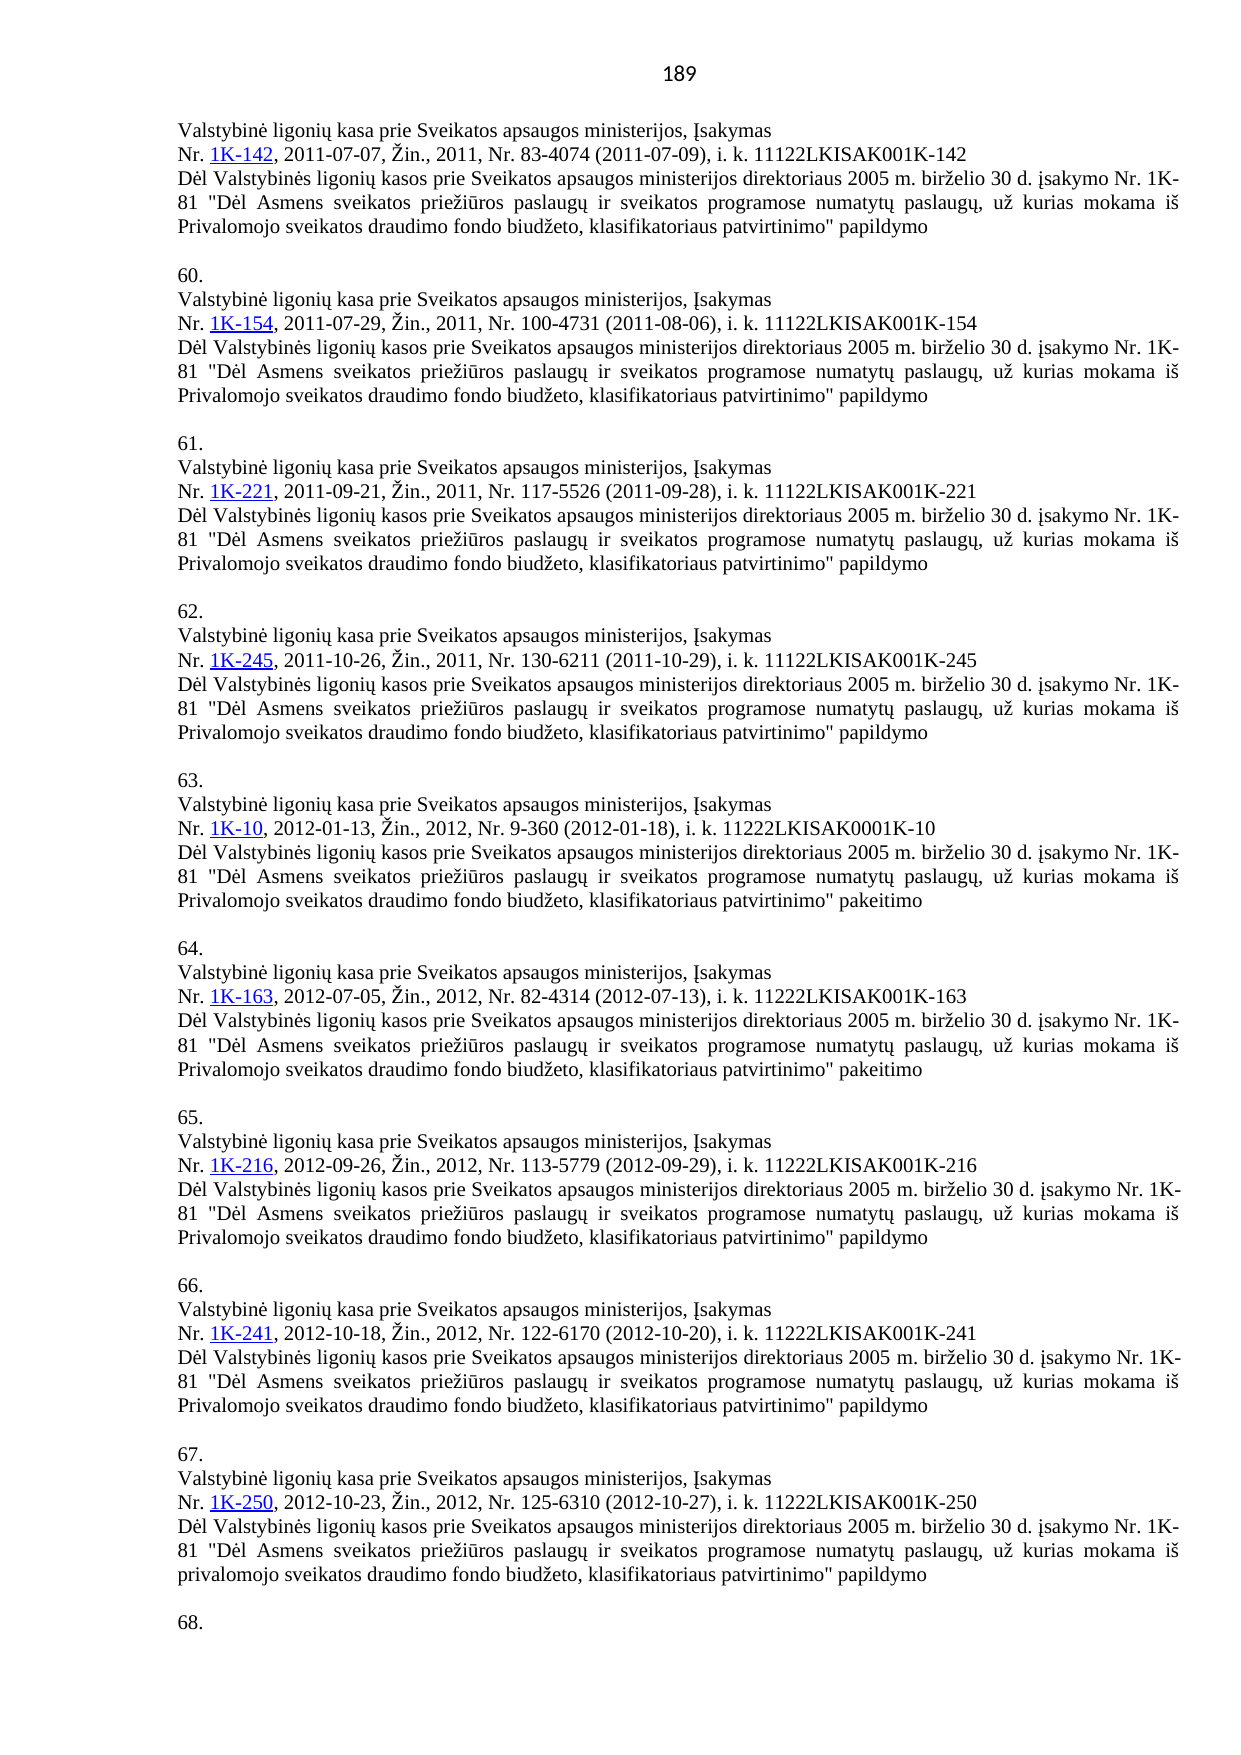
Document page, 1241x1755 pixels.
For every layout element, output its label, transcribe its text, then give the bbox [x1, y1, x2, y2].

text Nr. 1K-250, 2012-10-23, Žin., 2012, Nr. 125-6310 (2012-10-27), i. k. 11222LKISAK001K-250 [177, 1490, 1181, 1514]
text 66. [177, 1273, 1181, 1297]
text Dėl Valstybinės ligonių kasos prie Sveikatos apsaugos ministerijos direktoriaus 2005 m. birželio 30 d. įsakymo Nr. 1K-81 "Dėl Asmens sveikatos priežiūros paslaugų ir sveikatos programose numatytų paslaugų, už kurias mokama iš Privalomojo sveikatos draudimo fondo biudžeto, klasifikatoriaus patvirtinimo" papildymo [177, 672, 1181, 744]
text 68. [177, 1610, 1181, 1634]
text 63. [177, 768, 1181, 792]
text Valstybinė ligonių kasa prie Sveikatos apsaugos ministerijos, Įsakymas [177, 1129, 1181, 1153]
text Valstybinė ligonių kasa prie Sveikatos apsaugos ministerijos, Įsakymas [177, 792, 1181, 816]
text 61. [177, 431, 1181, 455]
text Dėl Valstybinės ligonių kasos prie Sveikatos apsaugos ministerijos direktoriaus 2005 m. birželio 30 d. įsakymo Nr. 1K-81 "Dėl Asmens sveikatos priežiūros paslaugų ir sveikatos programose numatytų paslaugų, už kurias mokama iš Privalomojo sveikatos draudimo fondo biudžeto, klasifikatoriaus patvirtinimo" papildymo [177, 166, 1181, 238]
text Nr. 1K-10, 2012-01-13, Žin., 2012, Nr. 9-360 (2012-01-18), i. k. 11222LKISAK0001K-10 [177, 816, 1181, 840]
text 65. [177, 1105, 1181, 1129]
text Dėl Valstybinės ligonių kasos prie Sveikatos apsaugos ministerijos direktoriaus 2005 m. birželio 30 d. įsakymo Nr. 1K-81 "Dėl Asmens sveikatos priežiūros paslaugų ir sveikatos programose numatytų paslaugų, už kurias mokama iš privalomojo sveikatos draudimo fondo biudžeto, klasifikatoriaus patvirtinimo" papildymo [177, 1514, 1181, 1586]
text Valstybinė ligonių kasa prie Sveikatos apsaugos ministerijos, Įsakymas [177, 1297, 1181, 1321]
text Valstybinė ligonių kasa prie Sveikatos apsaugos ministerijos, Įsakymas [177, 455, 1181, 479]
text Nr. 1K-241, 2012-10-18, Žin., 2012, Nr. 122-6170 (2012-10-20), i. k. 11222LKISAK001K-241 [177, 1321, 1181, 1345]
text Nr. 1K-245, 2011-10-26, Žin., 2011, Nr. 130-6211 (2011-10-29), i. k. 11122LKISAK001K-245 [177, 647, 1181, 672]
text Valstybinė ligonių kasa prie Sveikatos apsaugos ministerijos, Įsakymas [177, 1466, 1181, 1490]
text Dėl Valstybinės ligonių kasos prie Sveikatos apsaugos ministerijos direktoriaus 2005 m. birželio 30 d. įsakymo Nr. 1K-81 "Dėl Asmens sveikatos priežiūros paslaugų ir sveikatos programose numatytų paslaugų, už kurias mokama iš Privalomojo sveikatos draudimo fondo biudžeto, klasifikatoriaus patvirtinimo" pakeitimo [177, 1008, 1181, 1081]
text Nr. 1K-142, 2011-07-07, Žin., 2011, Nr. 83-4074 (2011-07-09), i. k. 11122LKISAK001K-142 [177, 142, 1181, 166]
text Nr. 1K-154, 2011-07-29, Žin., 2011, Nr. 100-4731 (2011-08-06), i. k. 11122LKISAK001K-154 [177, 311, 1181, 335]
text Dėl Valstybinės ligonių kasos prie Sveikatos apsaugos ministerijos direktoriaus 2005 m. birželio 30 d. įsakymo Nr. 1K-81 "Dėl Asmens sveikatos priežiūros paslaugų ir sveikatos programose numatytų paslaugų, už kurias mokama iš Privalomojo sveikatos draudimo fondo biudžeto, klasifikatoriaus patvirtinimo" pakeitimo [177, 840, 1181, 912]
text 64. [177, 936, 1181, 960]
text Nr. 1K-221, 2011-09-21, Žin., 2011, Nr. 117-5526 (2011-09-28), i. k. 11122LKISAK001K-221 [177, 479, 1181, 503]
text Nr. 1K-216, 2012-09-26, Žin., 2012, Nr. 113-5779 (2012-09-29), i. k. 11222LKISAK001K-216 [177, 1153, 1181, 1177]
text 60. [177, 262, 1181, 287]
text Valstybinė ligonių kasa prie Sveikatos apsaugos ministerijos, Įsakymas [177, 118, 1181, 142]
text Valstybinė ligonių kasa prie Sveikatos apsaugos ministerijos, Įsakymas [177, 960, 1181, 984]
text 62. [177, 599, 1181, 623]
text Nr. 1K-163, 2012-07-05, Žin., 2012, Nr. 82-4314 (2012-07-13), i. k. 11222LKISAK001K-163 [177, 984, 1181, 1008]
text Dėl Valstybinės ligonių kasos prie Sveikatos apsaugos ministerijos direktoriaus 2005 m. birželio 30 d. įsakymo Nr. 1K-81 "Dėl Asmens sveikatos priežiūros paslaugų ir sveikatos programose numatytų paslaugų, už kurias mokama iš Privalomojo sveikatos draudimo fondo biudžeto, klasifikatoriaus patvirtinimo" papildymo [177, 1345, 1181, 1417]
text 67. [177, 1442, 1181, 1466]
text Dėl Valstybinės ligonių kasos prie Sveikatos apsaugos ministerijos direktoriaus 2005 m. birželio 30 d. įsakymo Nr. 1K-81 "Dėl Asmens sveikatos priežiūros paslaugų ir sveikatos programose numatytų paslaugų, už kurias mokama iš Privalomojo sveikatos draudimo fondo biudžeto, klasifikatoriaus patvirtinimo" papildymo [177, 335, 1181, 407]
text Dėl Valstybinės ligonių kasos prie Sveikatos apsaugos ministerijos direktoriaus 2005 m. birželio 30 d. įsakymo Nr. 1K-81 "Dėl Asmens sveikatos priežiūros paslaugų ir sveikatos programose numatytų paslaugų, už kurias mokama iš Privalomojo sveikatos draudimo fondo biudžeto, klasifikatoriaus patvirtinimo" papildymo [177, 503, 1181, 575]
text Valstybinė ligonių kasa prie Sveikatos apsaugos ministerijos, Įsakymas [177, 623, 1181, 647]
text Valstybinė ligonių kasa prie Sveikatos apsaugos ministerijos, Įsakymas [177, 287, 1181, 311]
text Dėl Valstybinės ligonių kasos prie Sveikatos apsaugos ministerijos direktoriaus 2005 m. birželio 30 d. įsakymo Nr. 1K-81 "Dėl Asmens sveikatos priežiūros paslaugų ir sveikatos programose numatytų paslaugų, už kurias mokama iš Privalomojo sveikatos draudimo fondo biudžeto, klasifikatoriaus patvirtinimo" papildymo [177, 1177, 1181, 1249]
